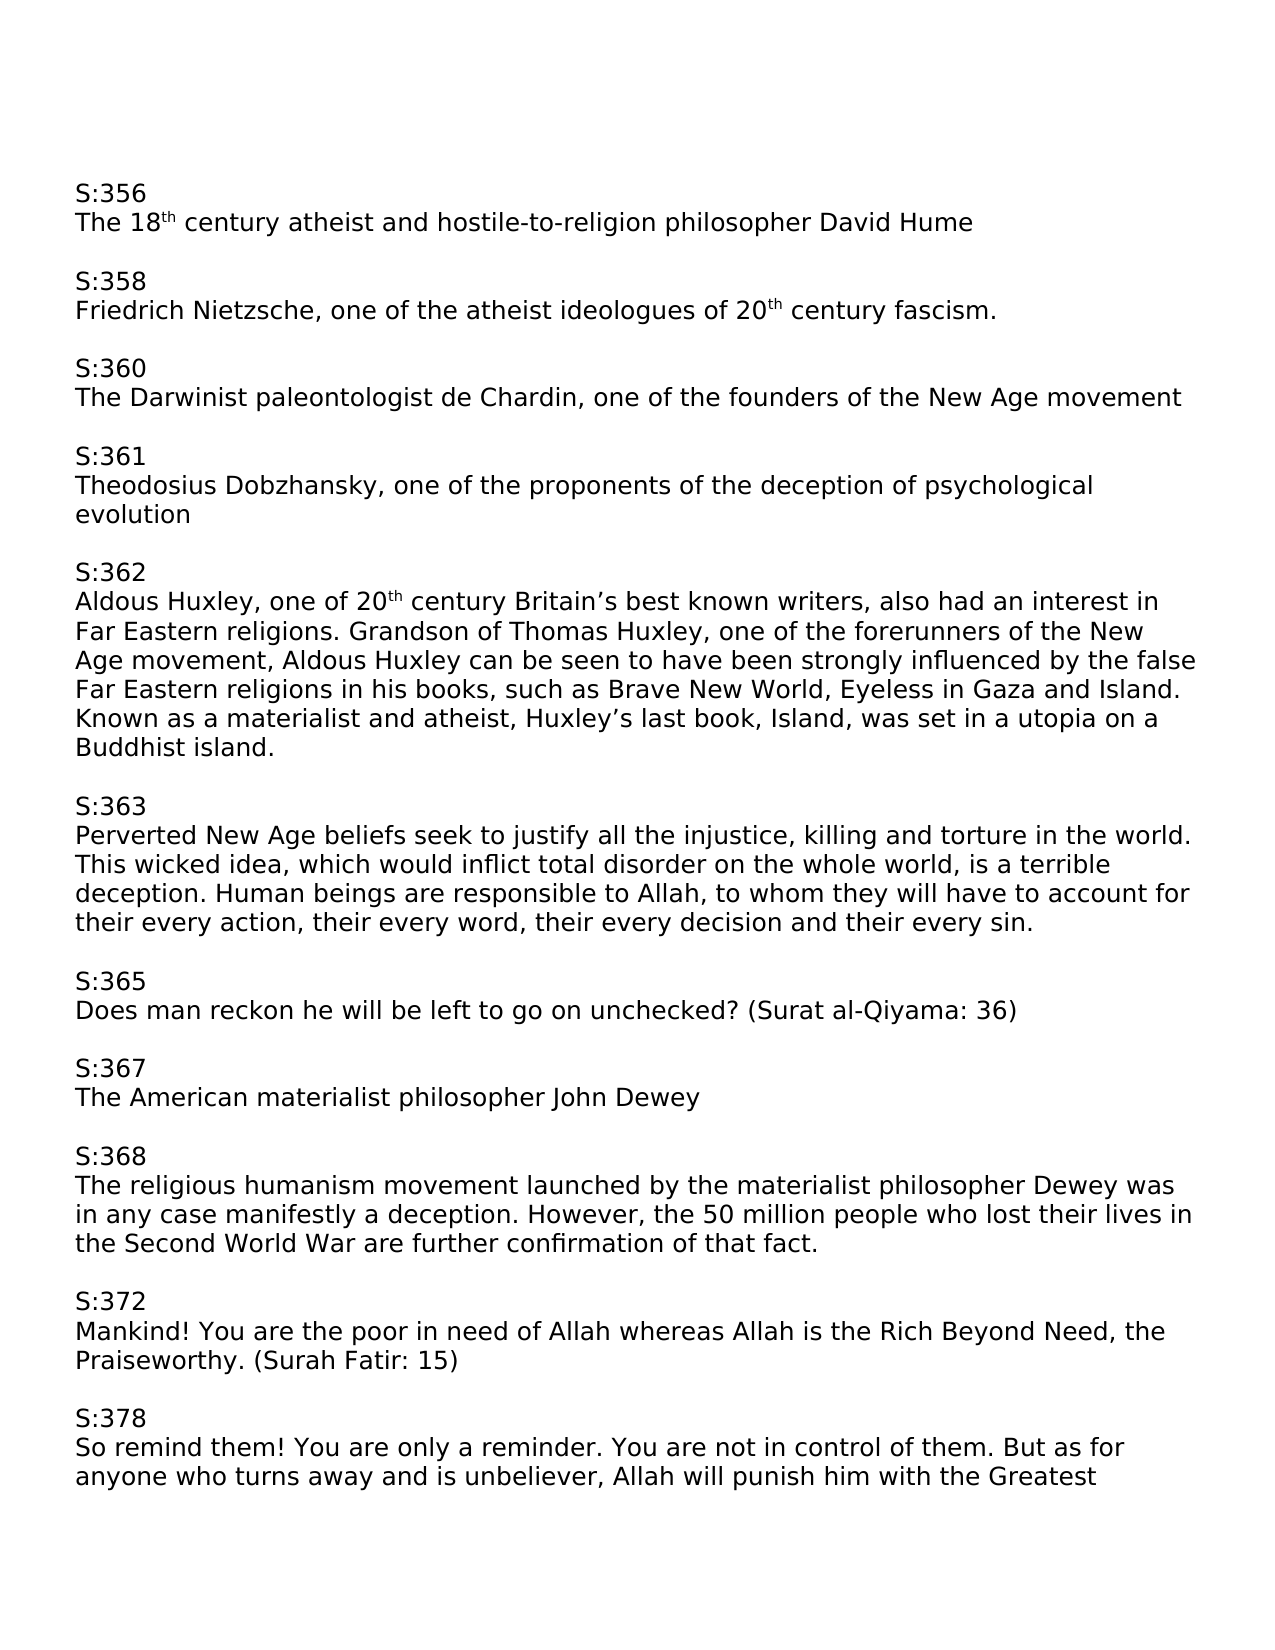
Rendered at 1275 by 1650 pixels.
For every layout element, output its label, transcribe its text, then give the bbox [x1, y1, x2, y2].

text Mankind! You are the poor in need of Allah whereas Allah is the Rich Beyond Need, the Praiseworthy. (Surah Fatir: 15) [75, 1317, 1200, 1375]
text So remind them! You are only a reminder. You are not in control of them. But as for anyone who turns away and is unbeliever, Allah will punish him with the Greatest [75, 1433, 1200, 1492]
text S:378 [75, 1404, 1200, 1433]
text S:360 [75, 354, 1200, 383]
text Theodosius Dobzhansky, one of the proponents of the deception of psychological evolution [75, 471, 1200, 529]
text The religious humanism movement launched by the materialist philosopher Dewey was in any case manifestly a deception. However, the 50 million people who lost their lives in the Second World War are further confirmation of that fact. [75, 1171, 1200, 1258]
text S:356 [75, 179, 1200, 208]
text S:372 [75, 1287, 1200, 1317]
text Friedrich Nietzsche, one of the atheist ideologues of 20th century fascism. [75, 296, 1200, 325]
text S:368 [75, 1142, 1200, 1171]
text S:363 [75, 792, 1200, 821]
text Aldous Huxley, one of 20th century Britain’s best known writers, also had an interest in Far Eastern religions. Grandson of Thomas Huxley, one of the forerunners of the New Age movement, Aldous Huxley can be seen to have been strongly influenced by the false Far Eastern religions in his books, such as Brave New World, Eyeless in Gaza and Island. Known as a materialist and atheist, Huxley’s last book, Island, was set in a utopia on a Buddhist island. [75, 587, 1200, 762]
text S:361 [75, 442, 1200, 471]
text The American materialist philosopher John Dewey [75, 1083, 1200, 1112]
text S:362 [75, 558, 1200, 587]
text Does man reckon he will be left to go on unchecked? (Surat al-Qiyama: 36) [75, 996, 1200, 1025]
text S:358 [75, 267, 1200, 296]
text S:367 [75, 1054, 1200, 1083]
text S:365 [75, 967, 1200, 996]
text Perverted New Age beliefs seek to justify all the injustice, killing and torture in the world. This wicked idea, which would inflict total disorder on the whole world, is a terrible deception. Human beings are responsible to Allah, to whom they will have to account for their every action, their every word, their every decision and their every sin. [75, 821, 1200, 937]
text The 18th century atheist and hostile-to-religion philosopher David Hume [75, 208, 1200, 237]
text The Darwinist paleontologist de Chardin, one of the founders of the New Age movement [75, 383, 1200, 412]
